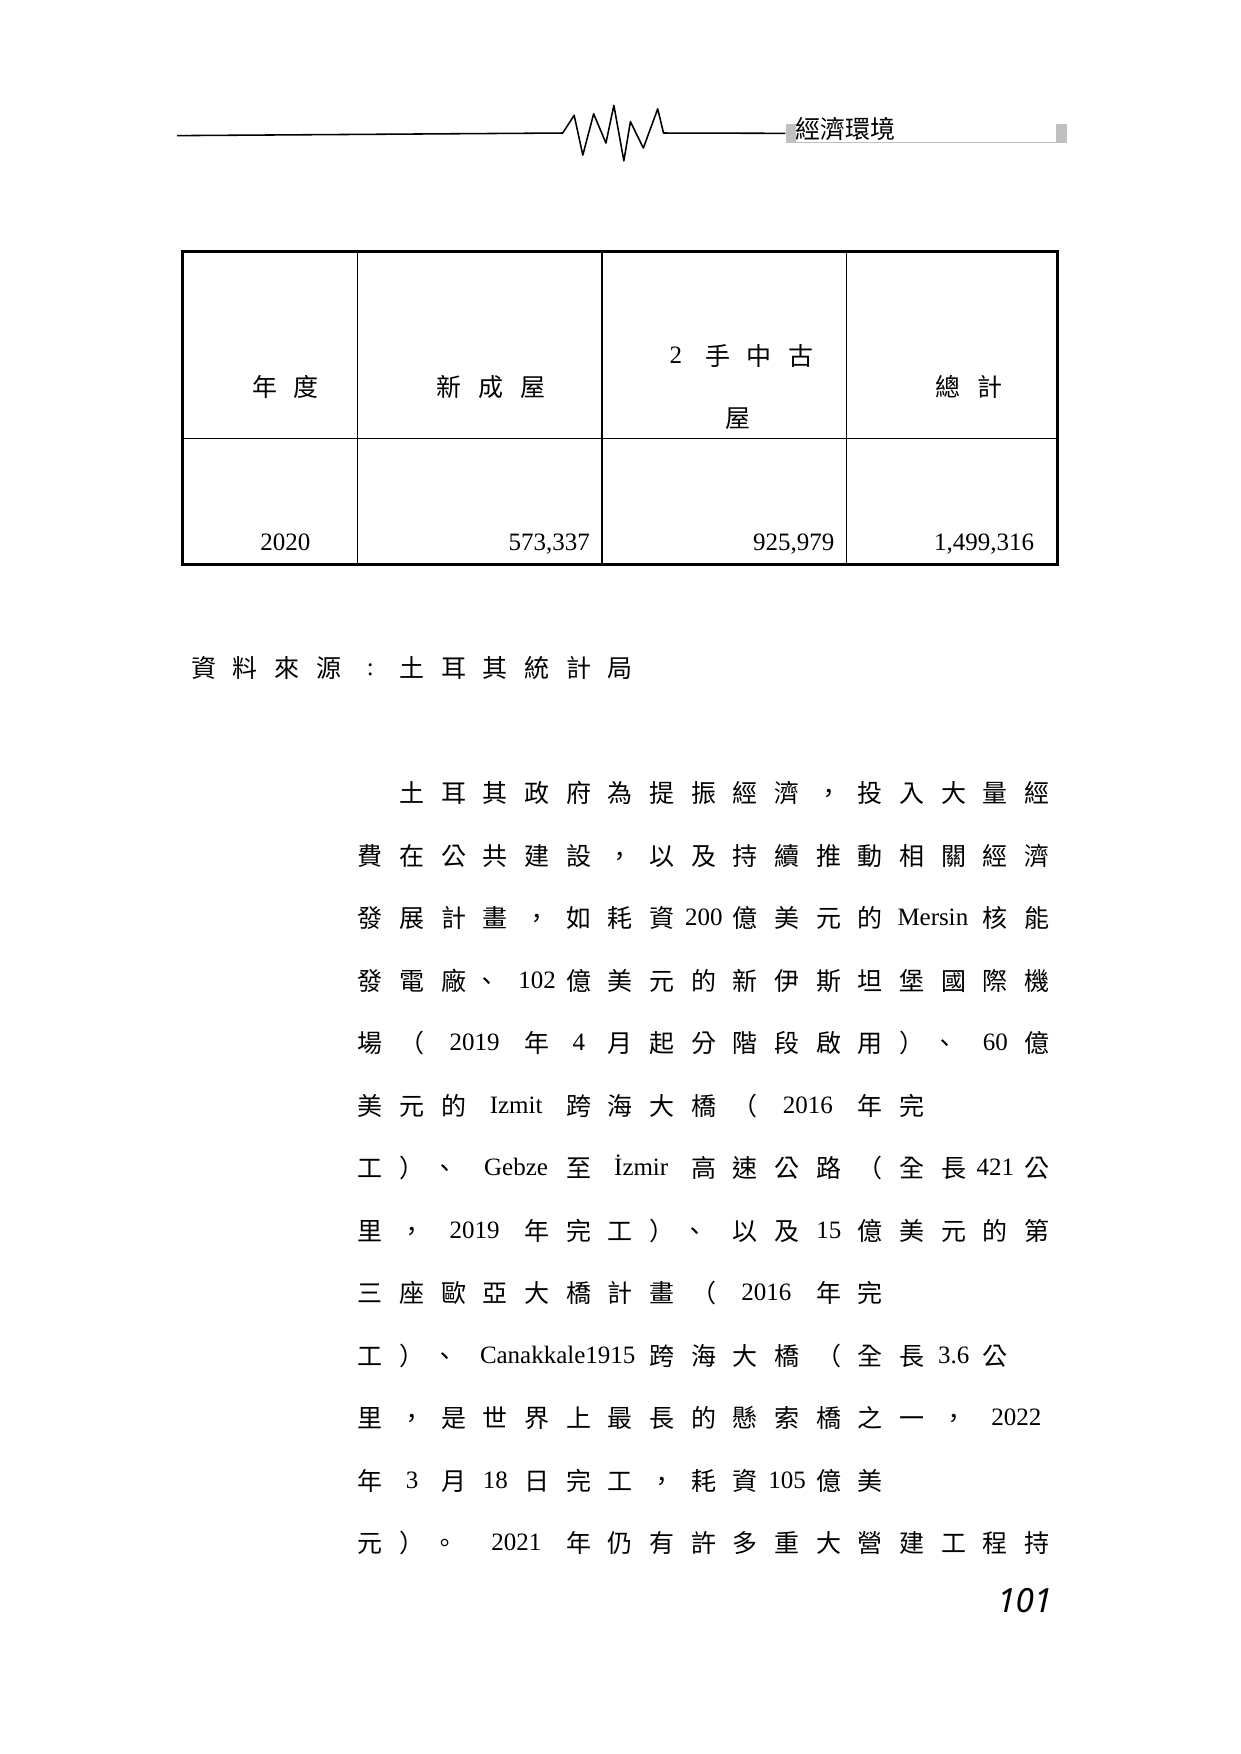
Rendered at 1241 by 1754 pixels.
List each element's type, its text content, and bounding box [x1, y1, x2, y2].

table_cell 925,979 [603, 439, 846, 563]
table_header 總計 [847, 253, 1056, 438]
table_header 新成屋 [358, 253, 601, 438]
table_header 年度 [184, 253, 357, 438]
table_cell 2020 [184, 439, 357, 563]
text 土耳其政府為提振經濟，投入大量經費在公共建設，以及持續推動相關經濟發展計畫，如耗資200億美元的Mersin核能發電廠、102億美元的新伊斯坦堡國際機場（2019年4月起分階段啟用）、60億美元的Izmit跨海大橋（2016年完工）、Gebze至İzmir高速公路（全長421公里，2019年完工）、以及15億美元的第三座歐亞大橋計畫（2016年完工）、Canakkale1915跨海大橋（全長3.6公里，是世界上最長的懸索橋之一，2022年3月18日完工，耗資105億美元）。2021年仍有許多重大營建工程持 [330, 750, 1058, 1563]
table_cell 1,499,316 [847, 439, 1056, 563]
text 資料來源:土耳其統計局 [183, 625, 1058, 688]
table_header 2手中古屋 [603, 253, 846, 438]
table_cell 573,337 [358, 439, 601, 563]
